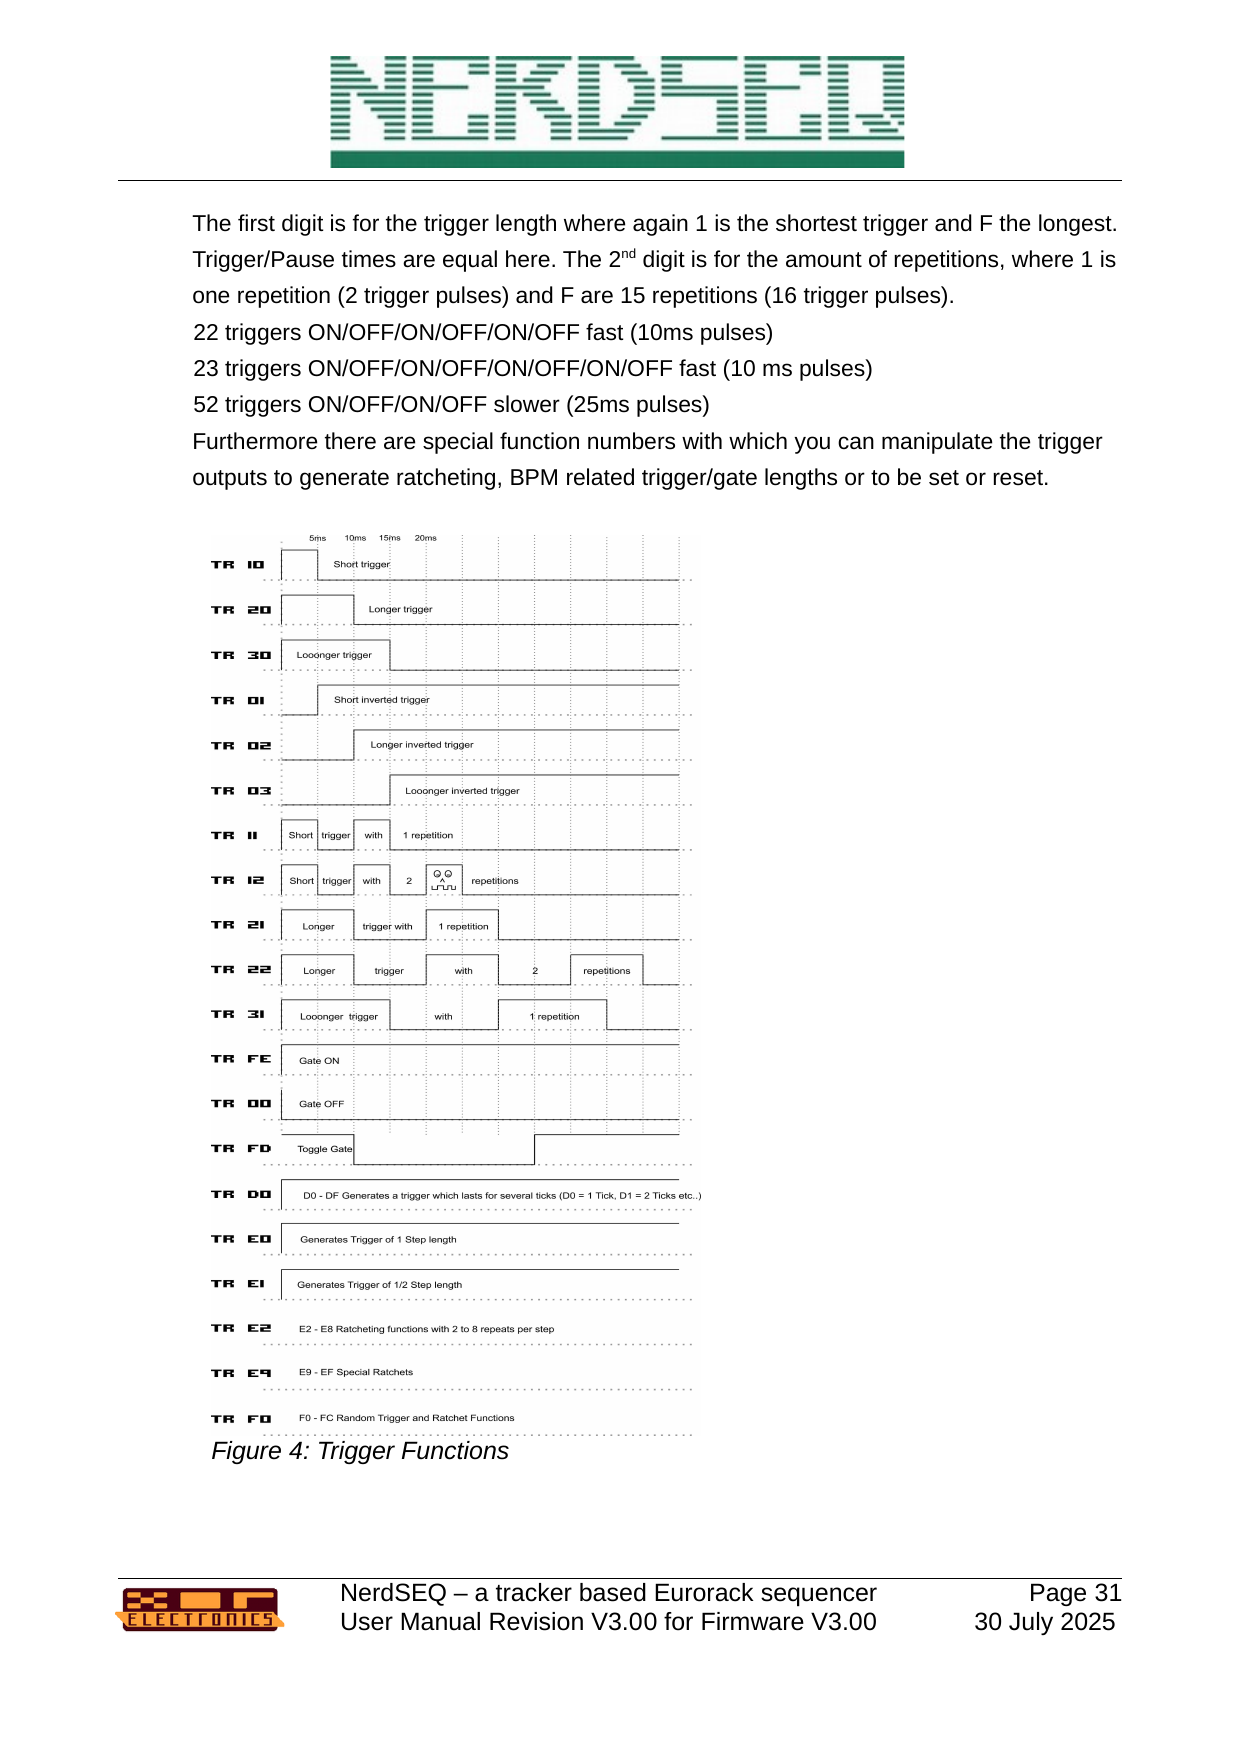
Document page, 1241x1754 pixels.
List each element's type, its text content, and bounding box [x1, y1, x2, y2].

picture [211, 535, 701, 1436]
picture [330, 56, 905, 168]
text 23 triggers ON/OFF/ON/OFF/ON/OFF/ON/OFF fast (10 ms pulses) [118, 355, 1122, 381]
text [211, 511, 701, 535]
picture [115, 1584, 285, 1634]
text Figure 4: Trigger Functions [211, 1436, 701, 1464]
text 52 triggers ON/OFF/ON/OFF slower (25ms pulses) [118, 391, 1122, 418]
text The first digit is for the trigger length where again 1 is the shortest trigger and F the longest. Trigger/Pause times are equal here. The 2nd digit is for the amount of repetitions, where 1 is one repetition (2 trigger pulses) and F are 15 repetitions (16 trigger pulses). [192, 209, 1122, 309]
text 22 triggers ON/OFF/ON/OFF/ON/OFF fast (10ms pulses) [118, 319, 1122, 345]
text Furthermore there are special function numbers with which you can manipulate the trigger outputs to generate ratcheting, BPM related trigger/gate lengths or to be set or reset. [192, 428, 1122, 490]
